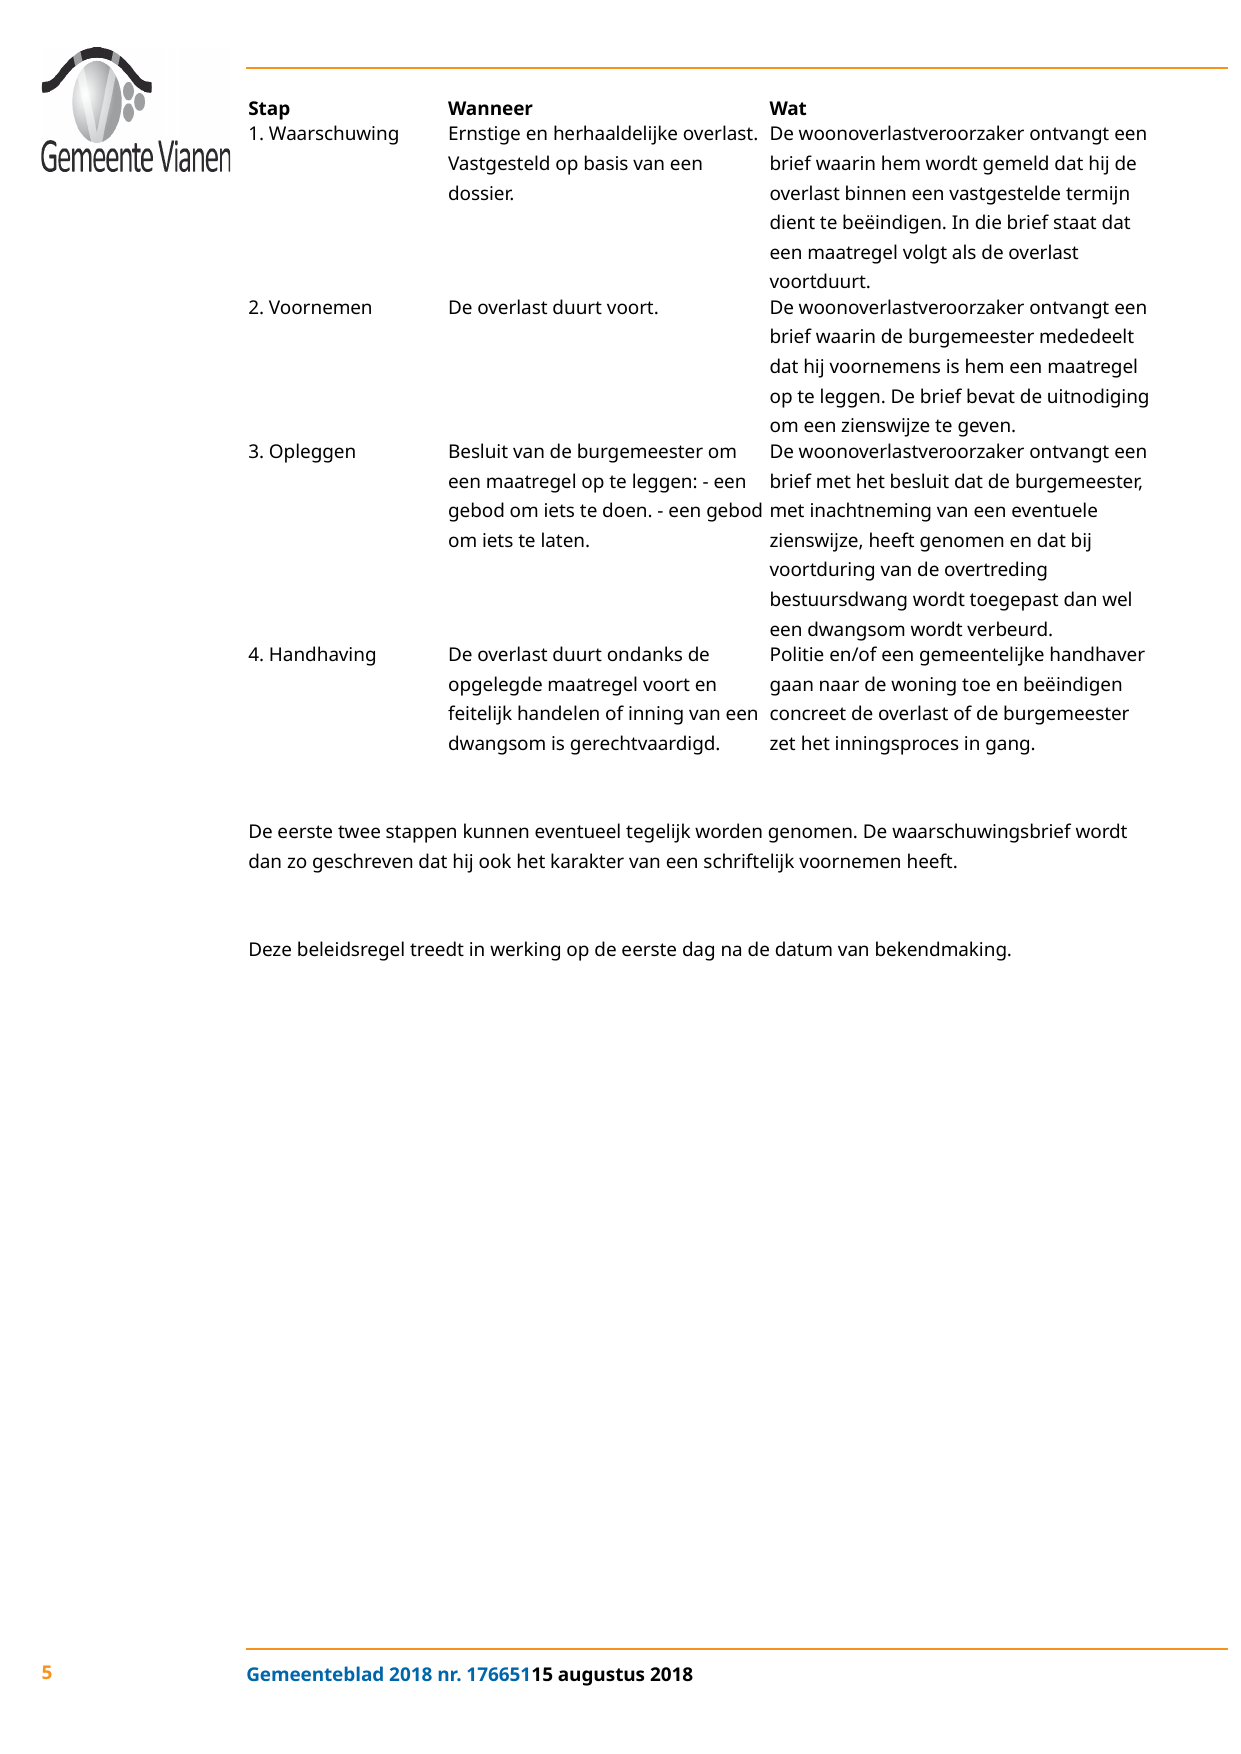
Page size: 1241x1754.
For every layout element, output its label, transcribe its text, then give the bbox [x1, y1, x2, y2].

table_cell Ernstige en herhaaldelijke overlast. Vastgesteld op basis van een dossier. [448, 121, 769, 294]
table_cell De woonoverlastveroorzaker ontvangt een brief met het besluit dat de burgemeester, met inachtneming van een eventuele zienswijze, heeft genomen en dat bij voortduring van de overtreding bestuursdwang wordt toegepast dan wel een dwangsom wordt verbeurd. [769, 438, 1152, 641]
table_cell De woonoverlastveroorzaker ontvangt een brief waarin de burgemeester mededeelt dat hij voornemens is hem een maatregel op te leggen. De brief bevat de uitnodiging om een zienswijze te geven. [769, 294, 1152, 438]
table_cell 1. Waarschuwing [248, 121, 448, 294]
table_cell Politie en/of een gemeentelijke handhaver gaan naar de woning toe en beëindigen concreet de overlast of de burgemeester zet het inningsproces in gang. [769, 641, 1152, 756]
picture [41, 47, 231, 172]
table_cell 3. Opleggen [248, 438, 448, 641]
table_cell De overlast duurt voort. [448, 294, 769, 438]
table_cell Besluit van de burgemeester om een maatregel op te leggen: - een gebod om iets te doen. - een gebod om iets te laten. [448, 438, 769, 641]
table_cell 2. Voornemen [248, 294, 448, 438]
table_header Wanneer [448, 95, 769, 121]
text De eerste twee stappen kunnen eventueel tegelijk worden genomen. De waarschuwingsbrief wordt dan zo geschreven dat hij ook het karakter van een schriftelijk voornemen heeft. [248, 818, 1152, 874]
table_header Wat [769, 95, 1152, 121]
table_header Stap [248, 95, 448, 121]
table_cell De woonoverlastveroorzaker ontvangt een brief waarin hem wordt gemeld dat hij de overlast binnen een vastgestelde termijn dient te beëindigen. In die brief staat dat een maatregel volgt als de overlast voortduurt. [769, 121, 1152, 294]
table_cell 4. Handhaving [248, 641, 448, 756]
table_cell De overlast duurt ondanks de opgelegde maatregel voort en feitelijk handelen of inning van een dwangsom is gerechtvaardigd. [448, 641, 769, 756]
text Deze beleidsregel treedt in werking op de eerste dag na de datum van bekendmaking. [248, 937, 1152, 962]
